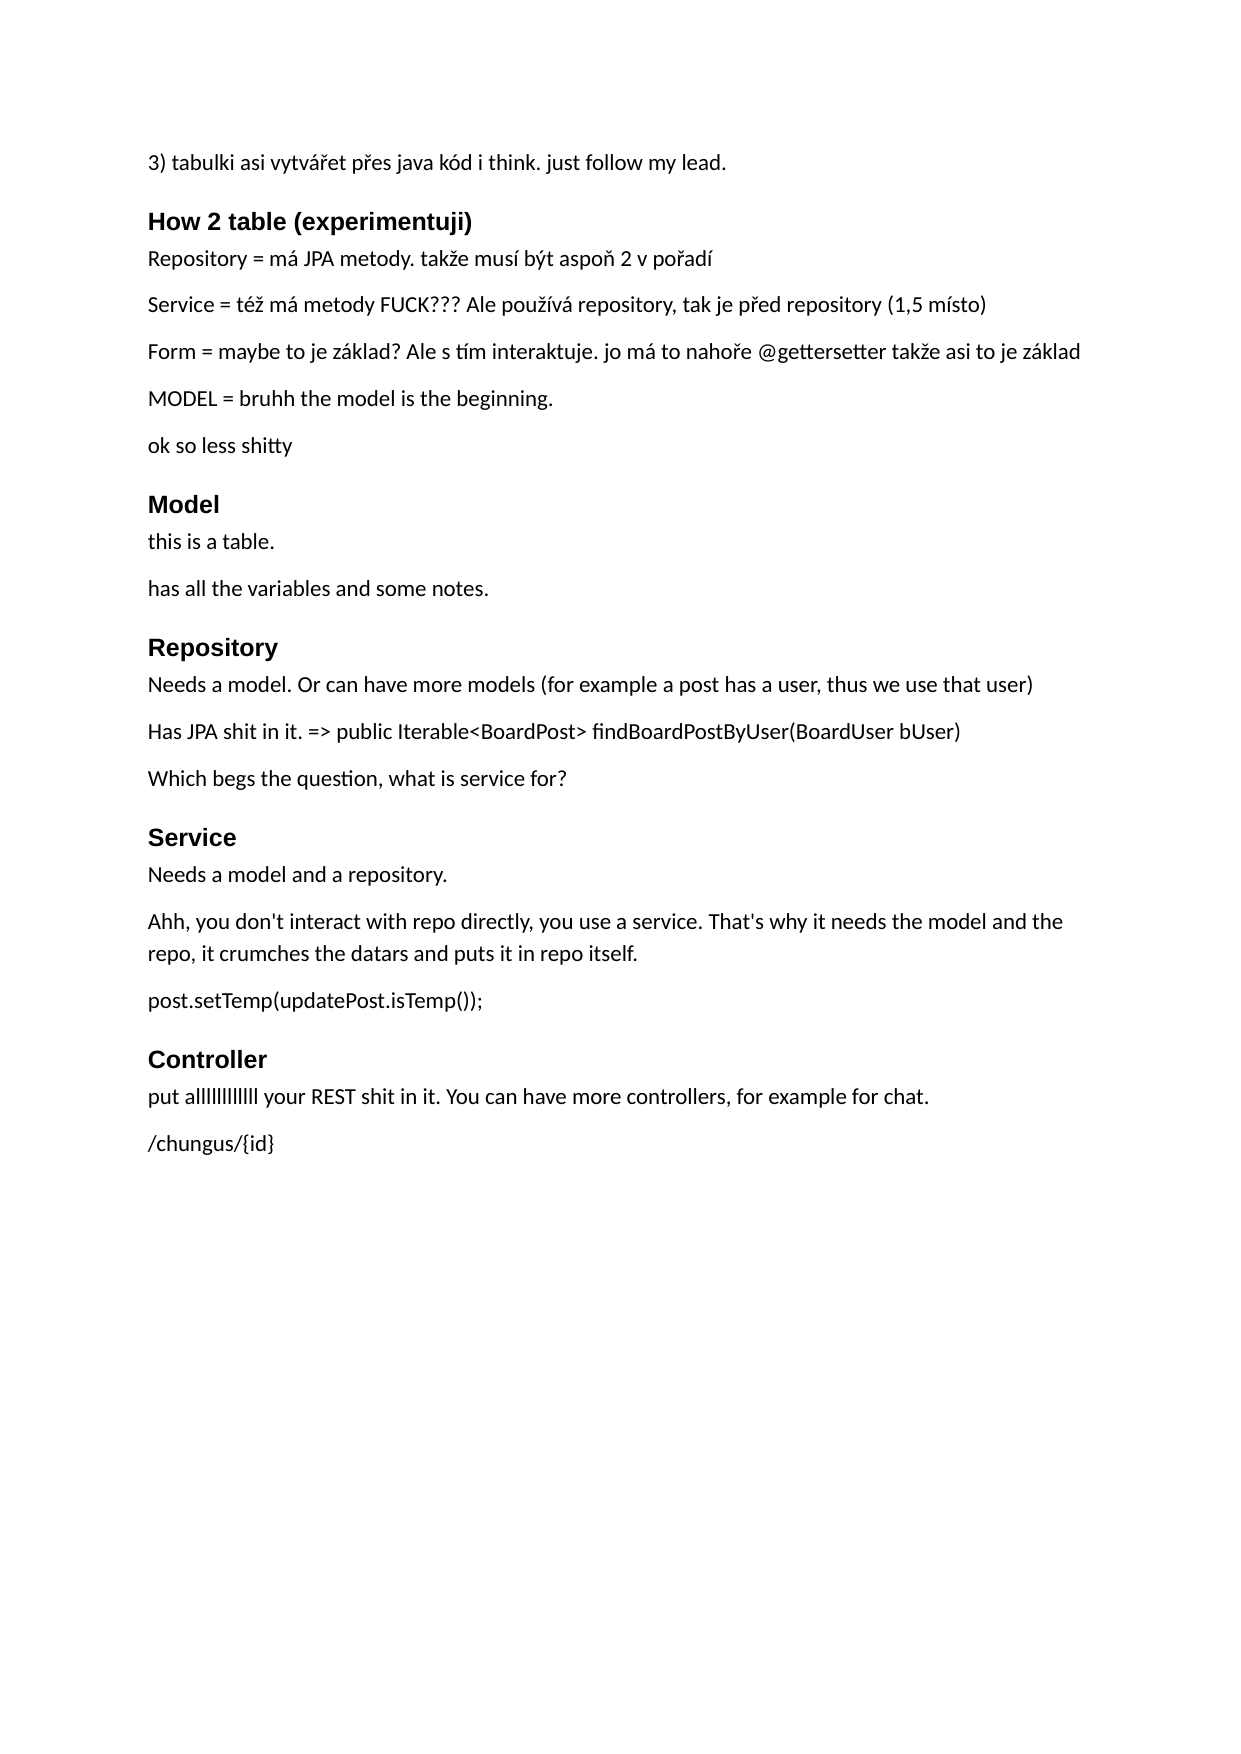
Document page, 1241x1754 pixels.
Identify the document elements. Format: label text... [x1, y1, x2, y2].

text 3) tabulki asi vytvářet přes java kód i think. just follow my lead. [148, 148, 1093, 176]
text Service = též má metody FUCK??? Ale používá repository, tak je před repository (1,5 místo) [148, 291, 1093, 319]
subtitle How 2 table (experimentuji) [148, 207, 1093, 236]
text Needs a model and a repository. [148, 860, 1093, 888]
subtitle Controller [148, 1045, 1093, 1074]
text ok so less shitty [148, 431, 1093, 459]
subtitle Model [148, 490, 1093, 519]
text /chungus/{id} [148, 1129, 1093, 1157]
text has all the variables and some notes. [148, 574, 1093, 602]
text this is a table. [148, 527, 1093, 555]
text Ahh, you don't interact with repo directly, you use a service. That's why it needs the model and the repo, it crumches the datars and puts it in repo itself. [148, 907, 1093, 967]
text Needs a model. Or can have more models (for example a post has a user, thus we use that user) [148, 670, 1093, 698]
text put allllllllllll your REST shit in it. You can have more controllers, for example for chat. [148, 1082, 1093, 1110]
subtitle Repository [148, 633, 1093, 662]
text MODEL = bruhh the model is the beginning. [148, 384, 1093, 412]
text Form = maybe to je základ? Ale s tím interaktuje. jo má to nahoře @gettersetter takže asi to je základ [148, 337, 1093, 365]
text Has JPA shit in it. => public Iterable<BoardPost> findBoardPostByUser(BoardUser bUser) [148, 717, 1093, 745]
text post.setTemp(updatePost.isTemp()); [148, 986, 1093, 1014]
subtitle Service [148, 823, 1093, 852]
text Repository = má JPA metody. takže musí být aspoň 2 v pořadí [148, 244, 1093, 272]
text Which begs the question, what is service for? [148, 764, 1093, 792]
